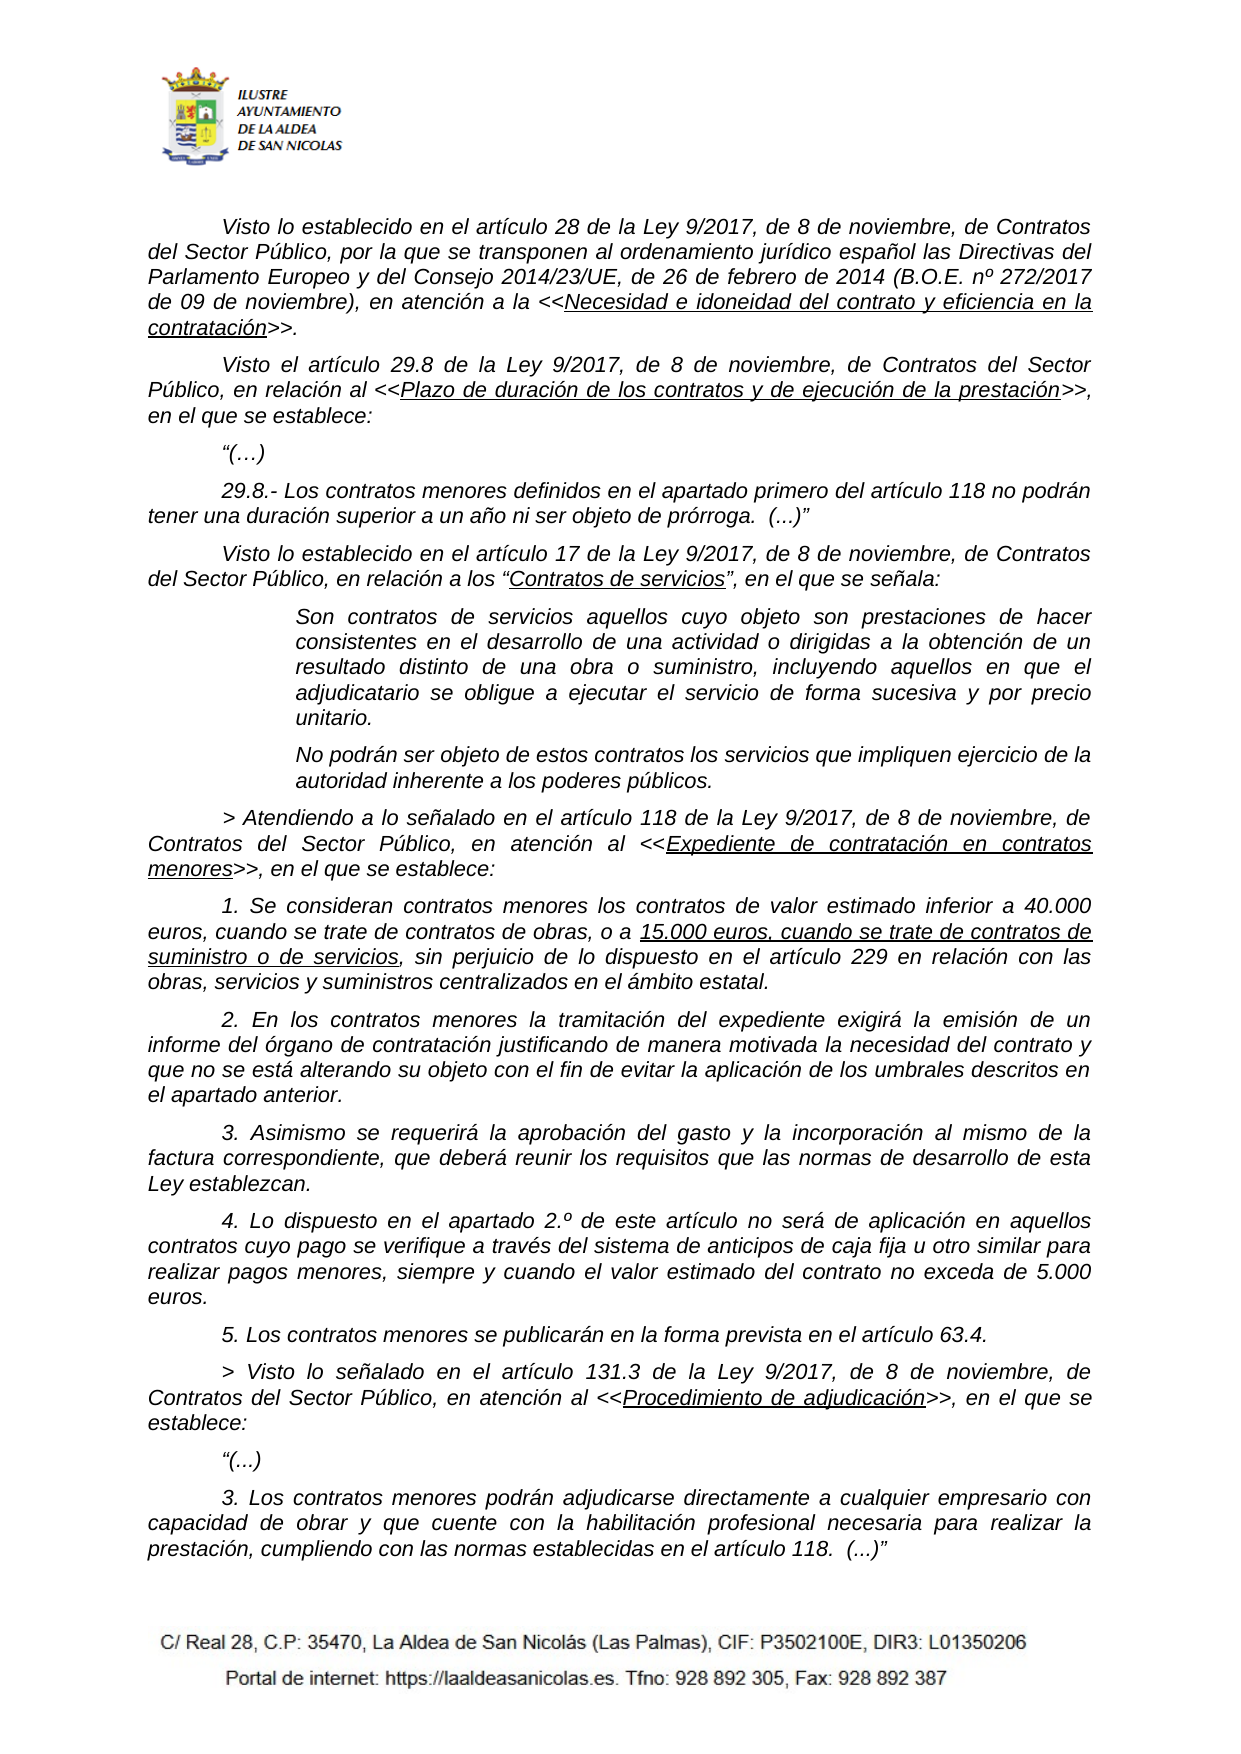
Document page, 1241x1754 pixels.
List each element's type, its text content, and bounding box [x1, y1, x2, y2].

text “(…) [148, 440, 1093, 466]
text 29.8.- Los contratos menores definidos en el apartado primero del artículo 118 no podrán tener una duración superior a un año ni ser objeto de prórroga. (...)” [148, 478, 1093, 528]
text No podrán ser objeto de estos contratos los servicios que impliquen ejercicio de la autoridad inherente a los poderes públicos. [295, 742, 1093, 793]
text “(...) [148, 1447, 1093, 1473]
text > Visto lo señalado en el artículo 131.3 de la Ley 9/2017, de 8 de noviembre, de Contratos del Sector Público, en atención al <<Procedimiento de adjudicación>>, en el que se establece: [148, 1359, 1093, 1435]
picture [148, 1626, 1034, 1694]
text Visto lo establecido en el artículo 17 de la Ley 9/2017, de 8 de noviembre, de Contratos del Sector Público, en relación a los “Contratos de servicios”, en el que se señala: [148, 541, 1093, 591]
text Son contratos de servicios aquellos cuyo objeto son prestaciones de hacer consistentes en el desarrollo de una actividad o dirigidas a la obtención de un resultado distinto de una obra o suministro, incluyendo aquellos en que el adjudicatario se obligue a ejecutar el servicio de forma sucesiva y por precio unitario. [295, 604, 1093, 730]
text 3. Los contratos menores podrán adjudicarse directamente a cualquier empresario con capacidad de obrar y que cuente con la habilitación profesional necesaria para realizar la prestación, cumpliendo con las normas establecidas en el artículo 118. (...)” [148, 1485, 1093, 1561]
text 3. Asimismo se requerirá la aprobación del gasto y la incorporación al mismo de la factura correspondiente, que deberá reunir los requisitos que las normas de desarrollo de esta Ley establezcan. [148, 1120, 1093, 1196]
text > Atendiendo a lo señalado en el artículo 118 de la Ley 9/2017, de 8 de noviembre, de Contratos del Sector Público, en atención al <<Expediente de contratación en contratos menores>>, en el que se establece: [148, 805, 1093, 881]
text 4. Lo dispuesto en el apartado 2.º de este artículo no será de aplicación en aquellos contratos cuyo pago se verifique a través del sistema de anticipos de caja fija u otro similar para realizar pagos menores, siempre y cuando el valor estimado del contrato no exceda de 5.000 euros. [148, 1208, 1093, 1309]
text 2. En los contratos menores la tramitación del expediente exigirá la emisión de un informe del órgano de contratación justificando de manera motivada la necesidad del contrato y que no se está alterando su objeto con el fin de evitar la aplicación de los umbrales descritos en el apartado anterior. [148, 1007, 1093, 1108]
picture [148, 59, 358, 173]
text Visto el artículo 29.8 de la Ley 9/2017, de 8 de noviembre, de Contratos del Sector Público, en relación al <<Plazo de duración de los contratos y de ejecución de la prestación>>, en el que se establece: [148, 352, 1093, 428]
text 5. Los contratos menores se publicarán en la forma prevista en el artículo 63.4. [148, 1322, 1093, 1347]
text Visto lo establecido en el artículo 28 de la Ley 9/2017, de 8 de noviembre, de Contratos del Sector Público, por la que se transponen al ordenamiento jurídico español las Directivas del Parlamento Europeo y del Consejo 2014/23/UE, de 26 de febrero de 2014 (B.O.E. nº 272/2017 de 09 de noviembre), en atención a la <<Necesidad e idoneidad del contrato y eficiencia en la contratación>>. [148, 214, 1093, 340]
text 1. Se consideran contratos menores los contratos de valor estimado inferior a 40.000 euros, cuando se trate de contratos de obras, o a 15.000 euros, cuando se trate de contratos de suministro o de servicios, sin perjuicio de lo dispuesto en el artículo 229 en relación con las obras, servicios y suministros centralizados en el ámbito estatal. [148, 893, 1093, 994]
